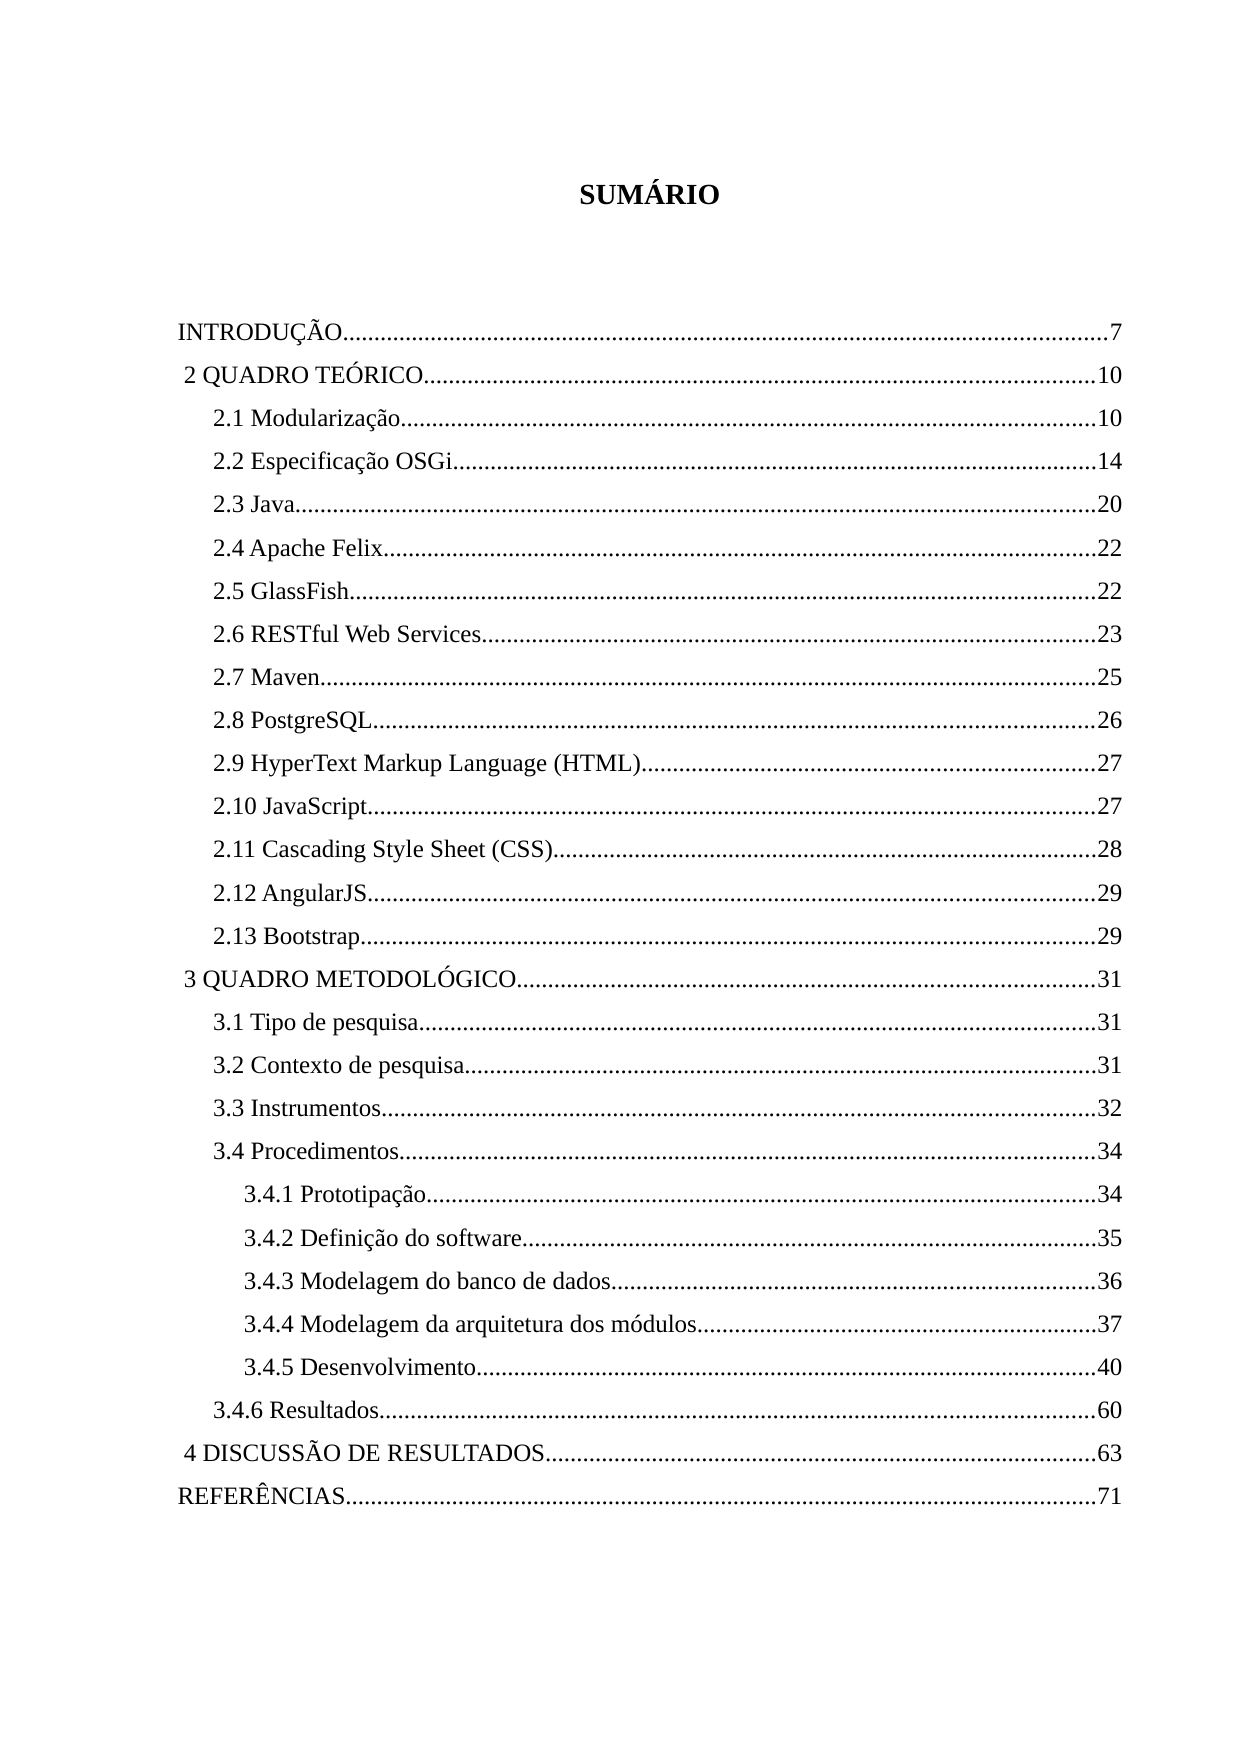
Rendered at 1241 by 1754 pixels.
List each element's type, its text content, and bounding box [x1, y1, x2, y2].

text 2.3 Java 20 [207, 489, 1122, 518]
text 3.4.4 Modelagem da arquitetura dos módulos 37 [237, 1309, 1122, 1338]
text 3.4.5 Desenvolvimento 40 [237, 1352, 1122, 1381]
text 3.4.1 Prototipação 34 [237, 1179, 1122, 1208]
text 3.1 Tipo de pesquisa 31 [207, 1007, 1122, 1036]
text 2 Quadro teórico 10 [177, 360, 1122, 389]
text 2.1 Modularização 10 [207, 403, 1122, 432]
text 2.4 Apache Felix 22 [207, 533, 1122, 561]
text 3.4.2 Definição do software 35 [237, 1223, 1122, 1251]
text 2.6 RESTful Web Services 23 [207, 619, 1122, 648]
text 3.3 Instrumentos 32 [207, 1093, 1122, 1122]
text 2.13 Bootstrap 29 [207, 921, 1122, 949]
text 3.2 Contexto de pesquisa 31 [207, 1050, 1122, 1079]
text 2.12 AngularJS 29 [207, 878, 1122, 906]
text Referências 71 [177, 1481, 1122, 1510]
text 2.9 HyperText Markup Language (HTML) 27 [207, 748, 1122, 777]
text 3.4.6 Resultados 60 [207, 1395, 1122, 1424]
text 4 Discussão de resultados 63 [177, 1438, 1122, 1467]
text 2.5 GlassFish 22 [207, 576, 1122, 604]
text 2.2 Especificação OSGi 14 [207, 446, 1122, 475]
text 3.4 Procedimentos 34 [207, 1136, 1122, 1165]
text 2.10 JavaScript 27 [207, 791, 1122, 820]
text 2.11 Cascading Style Sheet (CSS) 28 [207, 834, 1122, 863]
text 3 Quadro metodológico 31 [177, 964, 1122, 993]
text Sumário [177, 177, 1122, 211]
text 2.8 PostgreSQL 26 [207, 705, 1122, 734]
text 2.7 Maven 25 [207, 662, 1122, 691]
text 3.4.3 Modelagem do banco de dados 36 [237, 1266, 1122, 1294]
text Introdução 7 [177, 317, 1122, 346]
